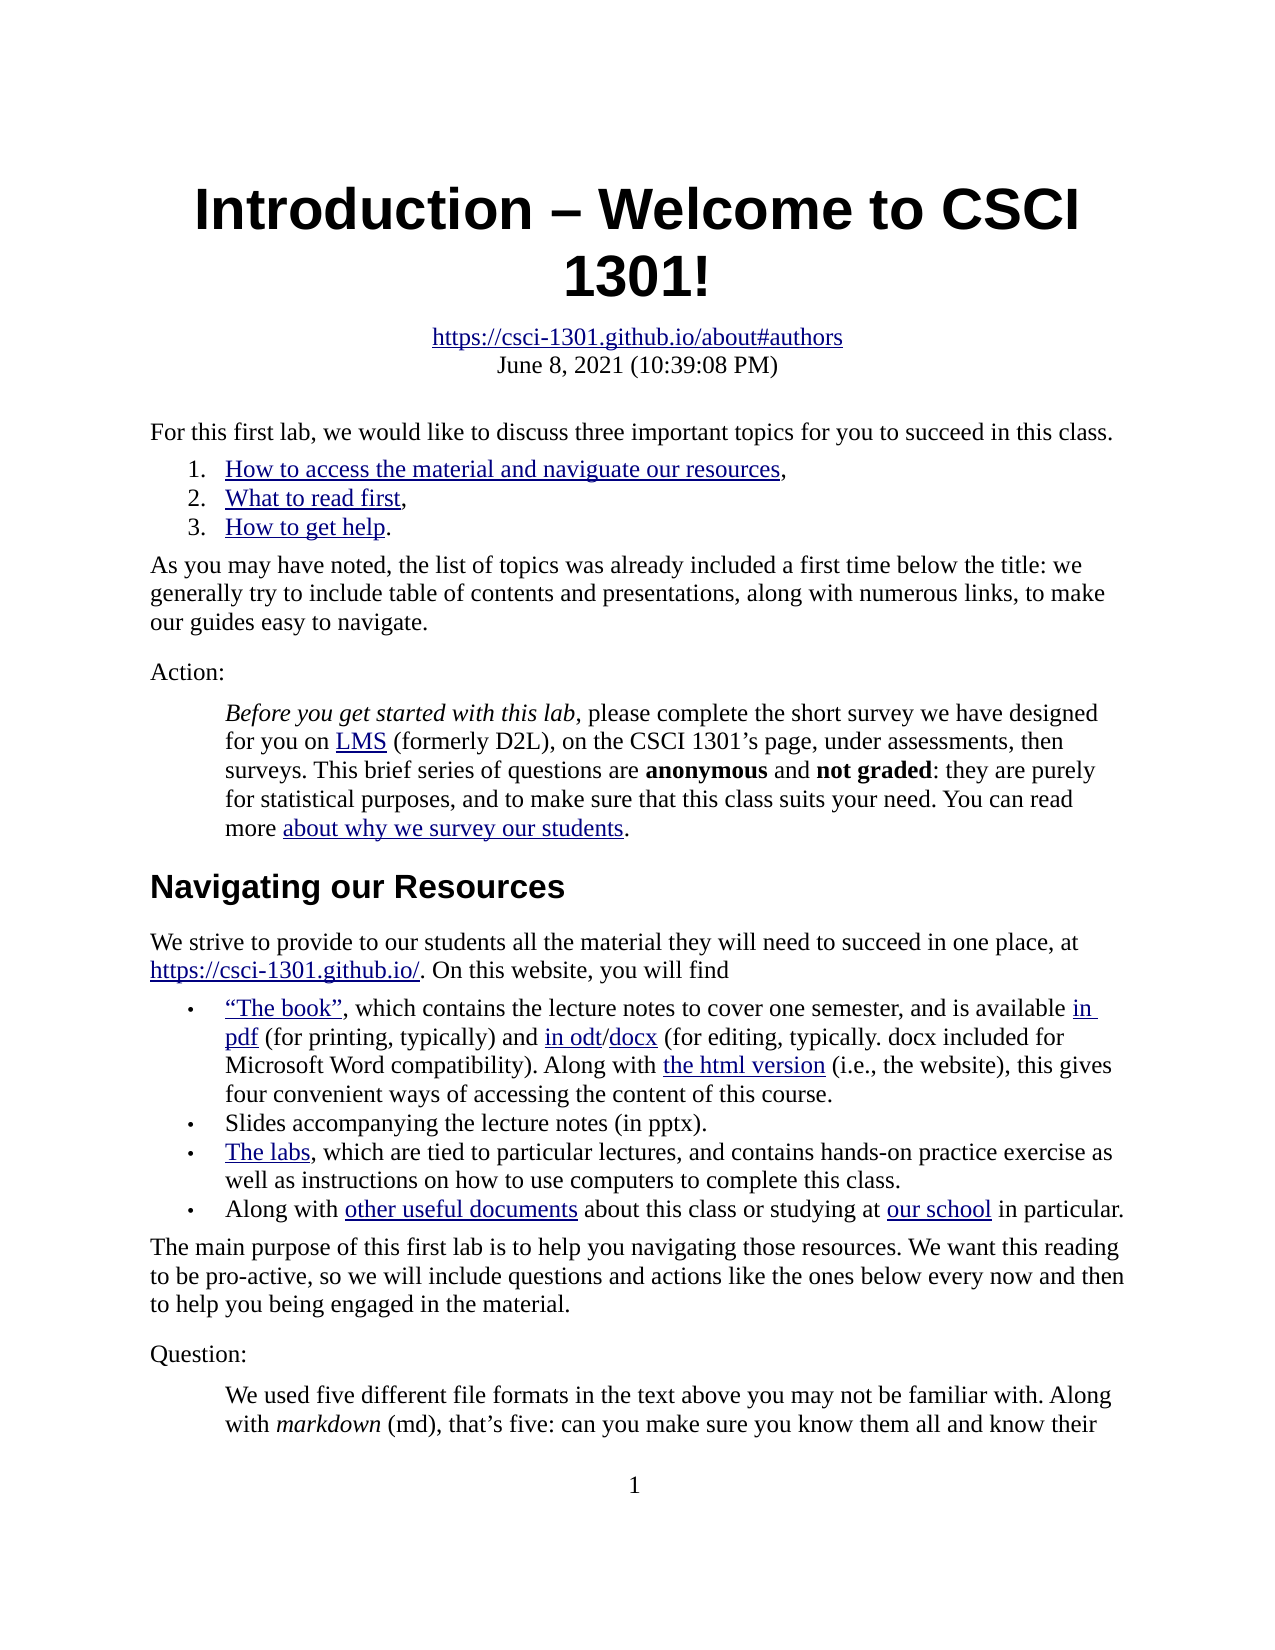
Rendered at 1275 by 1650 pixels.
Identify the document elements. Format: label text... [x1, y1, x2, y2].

list The labs, which are tied to particular lectures, and contains hands-on practice exercise as well as instructions on how to use computers to complete this class. [187, 1137, 1125, 1194]
text As you may have noted, the list of topics was already included a first time below the title: we generally try to include table of contents and presentations, along with numerous links, to make our guides easy to navigate. [150, 550, 1125, 636]
text Action: [150, 657, 1125, 686]
text The main purpose of this first lab is to help you navigating those resources. We want this reading to be pro-active, so we will include questions and actions like the ones below every now and then to help you being engaged in the material. [150, 1232, 1125, 1318]
text June 8, 2021 (10:39:08 PM) [150, 350, 1125, 379]
text Before you get started with this lab, please complete the short survey we have designed for you on LMS (formerly D2L), on the CSCI 1301’s page, under assessments, then surveys. This brief series of questions are anonymous and not graded: they are purely for statistical purposes, and to make sure that this class suits your need. You can read more about why we survey our students. [225, 698, 1125, 841]
list How to get help. [187, 512, 1125, 541]
text https://csci-1301.github.io/about#authors [150, 322, 1125, 350]
list How to access the material and naviguate our resources, [187, 454, 1125, 483]
list What to read first, [187, 483, 1125, 512]
text We used five different file formats in the text above you may not be familiar with. Along with markdown (md), that’s five: can you make sure you know them all and know their [225, 1380, 1125, 1437]
text We strive to provide to our students all the material they will need to succeed in one place, at https://csci-1301.github.io/. On this website, you will find [150, 927, 1125, 984]
list Along with other useful documents about this class or studying at our school in particular. [187, 1194, 1125, 1223]
list Slides accompanying the lecture notes (in pptx). [187, 1108, 1125, 1137]
subtitle Navigating our Resources [150, 866, 1125, 905]
text Question: [150, 1339, 1125, 1368]
text For this first lab, we would like to discuss three important topics for you to succeed in this class. [150, 417, 1125, 446]
title Introduction – Welcome to CSCI 1301! [150, 175, 1125, 309]
list “The book”, which contains the lecture notes to cover one semester, and is available in pdf (for printing, typically) and in odt/docx (for editing, typically. docx included for Microsoft Word compatibility). Along with the html version (i.e., the website), this gives four convenient ways of accessing the content of this course. [187, 993, 1125, 1108]
